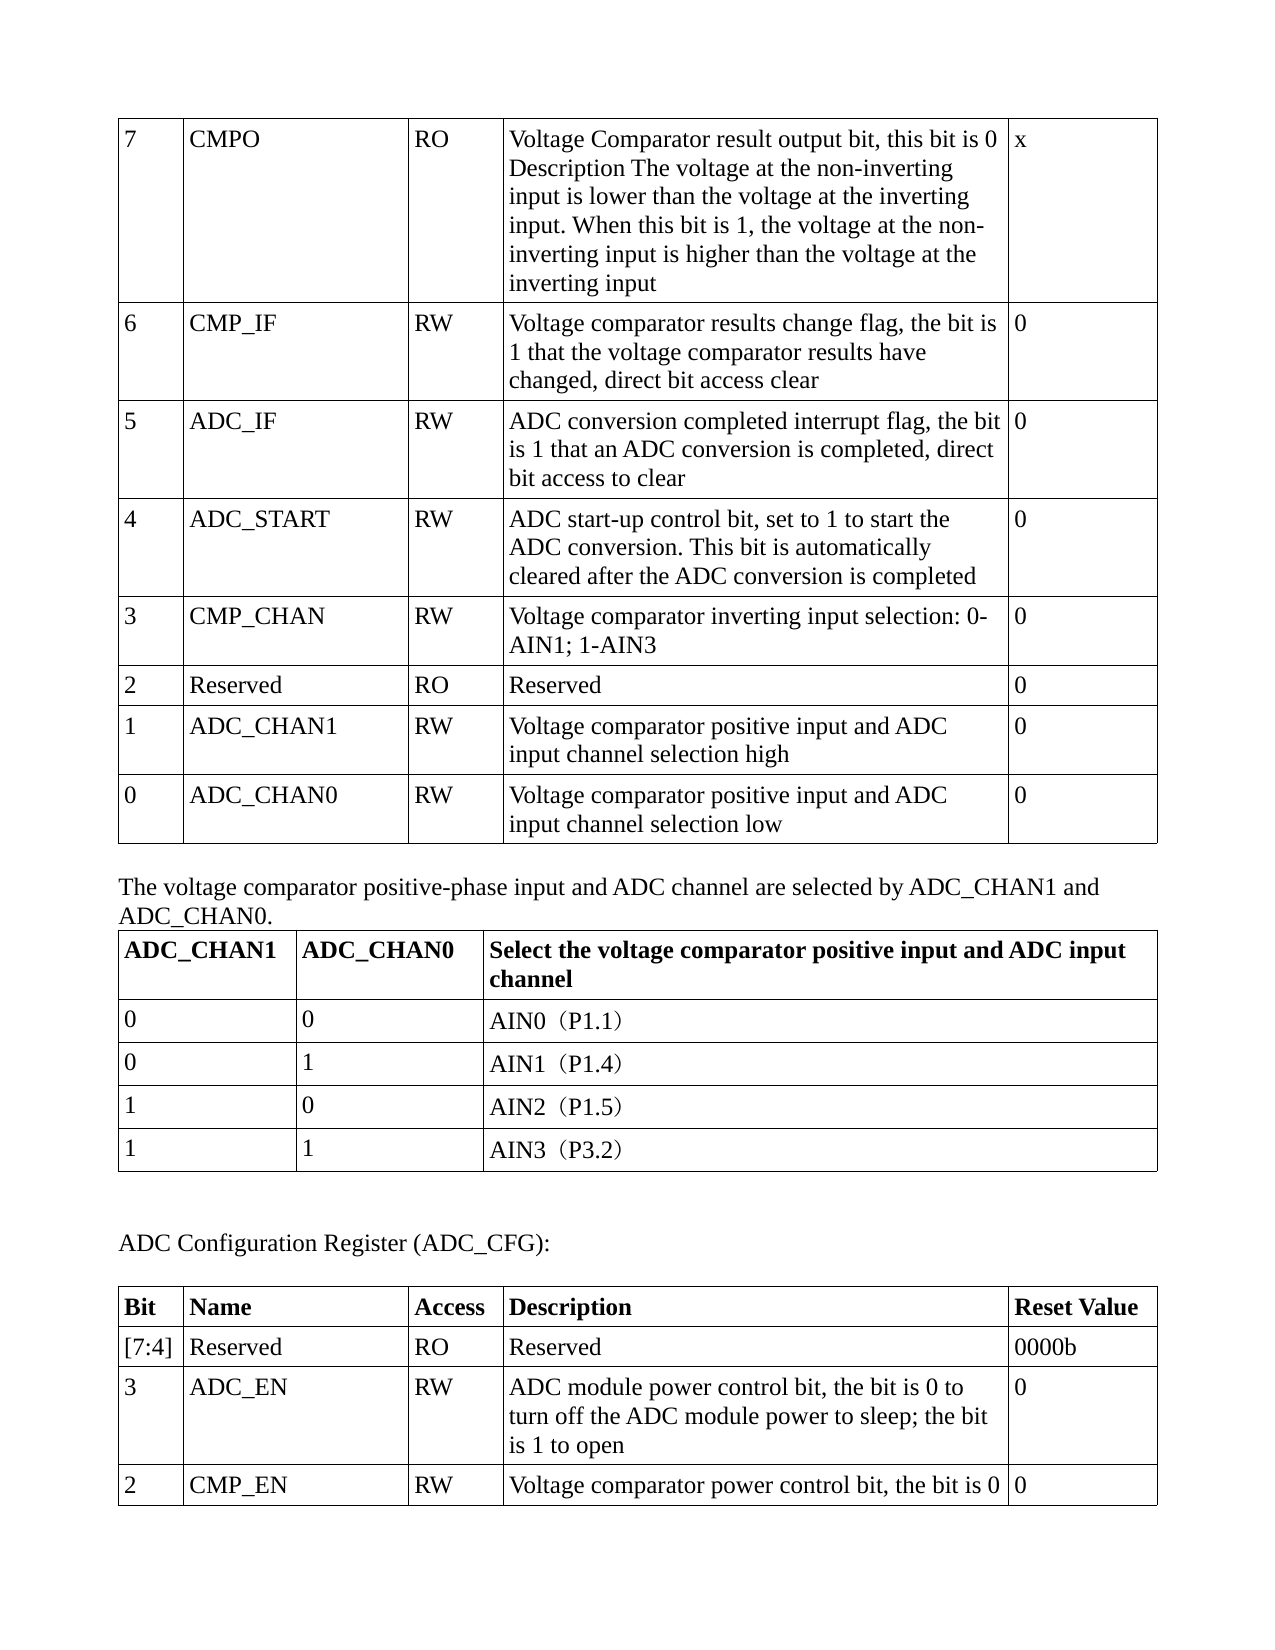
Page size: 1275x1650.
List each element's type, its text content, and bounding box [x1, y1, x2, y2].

table_cell 1 [297, 1129, 483, 1171]
table_cell RW [409, 303, 503, 400]
table_cell ADC_CHAN0 [184, 775, 408, 843]
table_cell RW [409, 597, 503, 665]
table_cell 7 [119, 119, 183, 302]
table_cell 2 [119, 666, 183, 705]
table_header Reset Value [1009, 1287, 1157, 1326]
table_header Select the voltage comparator positive input and ADC input channel [484, 931, 1157, 998]
table_cell RO [409, 666, 503, 705]
table_cell 3 [119, 597, 183, 665]
table_cell 2 [119, 1465, 183, 1504]
table_cell 5 [119, 401, 183, 498]
table_cell Reserved [504, 1327, 1008, 1366]
table_cell RW [409, 1367, 503, 1464]
table_cell 0 [119, 775, 183, 843]
table_cell Voltage comparator results change flag, the bit is 1 that the voltage comparator results have changed, direct bit access clear [504, 303, 1008, 400]
table_header Bit [119, 1287, 183, 1326]
table_cell Voltage comparator positive input and ADC input channel selection high [504, 706, 1008, 774]
table_cell Voltage comparator inverting input selection: 0-AIN1; 1-AIN3 [504, 597, 1008, 665]
table_cell ADC module power control bit, the bit is 0 to turn off the ADC module power to sleep; the bit is 1 to open [504, 1367, 1008, 1464]
table_cell 1 [297, 1043, 483, 1084]
table_cell 0 [297, 1086, 483, 1128]
table_cell ADC conversion completed interrupt flag, the bit is 1 that an ADC conversion is completed, direct bit access to clear [504, 401, 1008, 498]
table_cell Reserved [504, 666, 1008, 705]
table_cell 1 [119, 1086, 296, 1128]
table_cell RW [409, 1465, 503, 1504]
table_header ADC_CHAN0 [297, 931, 483, 998]
table_cell 0 [1009, 666, 1157, 705]
table_header Description [504, 1287, 1008, 1326]
table_cell Reserved [184, 1327, 408, 1366]
table_cell ADC_START [184, 499, 408, 596]
table_cell 0 [297, 1000, 483, 1042]
table_cell 0 [119, 1043, 296, 1084]
table_cell 3 [119, 1367, 183, 1464]
table_cell RW [409, 775, 503, 843]
table_cell 0 [1009, 1465, 1157, 1504]
table_cell CMP_EN [184, 1465, 408, 1504]
table_cell AIN0（P1.1） [484, 1000, 1157, 1042]
table_cell CMP_IF [184, 303, 408, 400]
table_cell CMP_CHAN [184, 597, 408, 665]
table_header Access [409, 1287, 503, 1326]
table_cell 1 [119, 1129, 296, 1171]
table_cell CMPO [184, 119, 408, 302]
table_cell RW [409, 706, 503, 774]
table_cell 0 [1009, 303, 1157, 400]
table_header Name [184, 1287, 408, 1326]
table_cell 0 [1009, 597, 1157, 665]
table_cell ADC_EN [184, 1367, 408, 1464]
table_cell AIN2（P1.5） [484, 1086, 1157, 1128]
table_cell [7:4] [119, 1327, 183, 1366]
table_cell ADC_IF [184, 401, 408, 498]
table_cell RW [409, 401, 503, 498]
text The voltage comparator positive-phase input and ADC channel are selected by ADC_CHAN1 and ADC_CHAN0. [118, 872, 1157, 929]
table_cell 0 [1009, 499, 1157, 596]
table_cell AIN3（P3.2） [484, 1129, 1157, 1171]
table_header ADC_CHAN1 [119, 931, 296, 998]
table_cell Reserved [184, 666, 408, 705]
table_cell 0000b [1009, 1327, 1157, 1366]
table_cell 6 [119, 303, 183, 400]
table_cell 0 [119, 1000, 296, 1042]
table_cell RO [409, 119, 503, 302]
table_cell AIN1（P1.4） [484, 1043, 1157, 1084]
table_cell x [1009, 119, 1157, 302]
table_cell Voltage comparator positive input and ADC input channel selection low [504, 775, 1008, 843]
table_cell 0 [1009, 706, 1157, 774]
table_cell 0 [1009, 401, 1157, 498]
table_cell RO [409, 1327, 503, 1366]
table_cell 4 [119, 499, 183, 596]
table_cell 0 [1009, 1367, 1157, 1464]
table_cell RW [409, 499, 503, 596]
table_cell 0 [1009, 775, 1157, 843]
text ADC Configuration Register (ADC_CFG): [118, 1228, 1157, 1257]
table_cell Voltage Comparator result output bit, this bit is 0 Description The voltage at the non-inverting input is lower than the voltage at the inverting input. When this bit is 1, the voltage at the non-inverting input is higher than the voltage at the inverting input [504, 119, 1008, 302]
table_cell ADC start-up control bit, set to 1 to start the ADC conversion. This bit is automatically cleared after the ADC conversion is completed [504, 499, 1008, 596]
table_cell 1 [119, 706, 183, 774]
table_cell ADC_CHAN1 [184, 706, 408, 774]
table_cell Voltage comparator power control bit, the bit is 0 [504, 1465, 1008, 1504]
